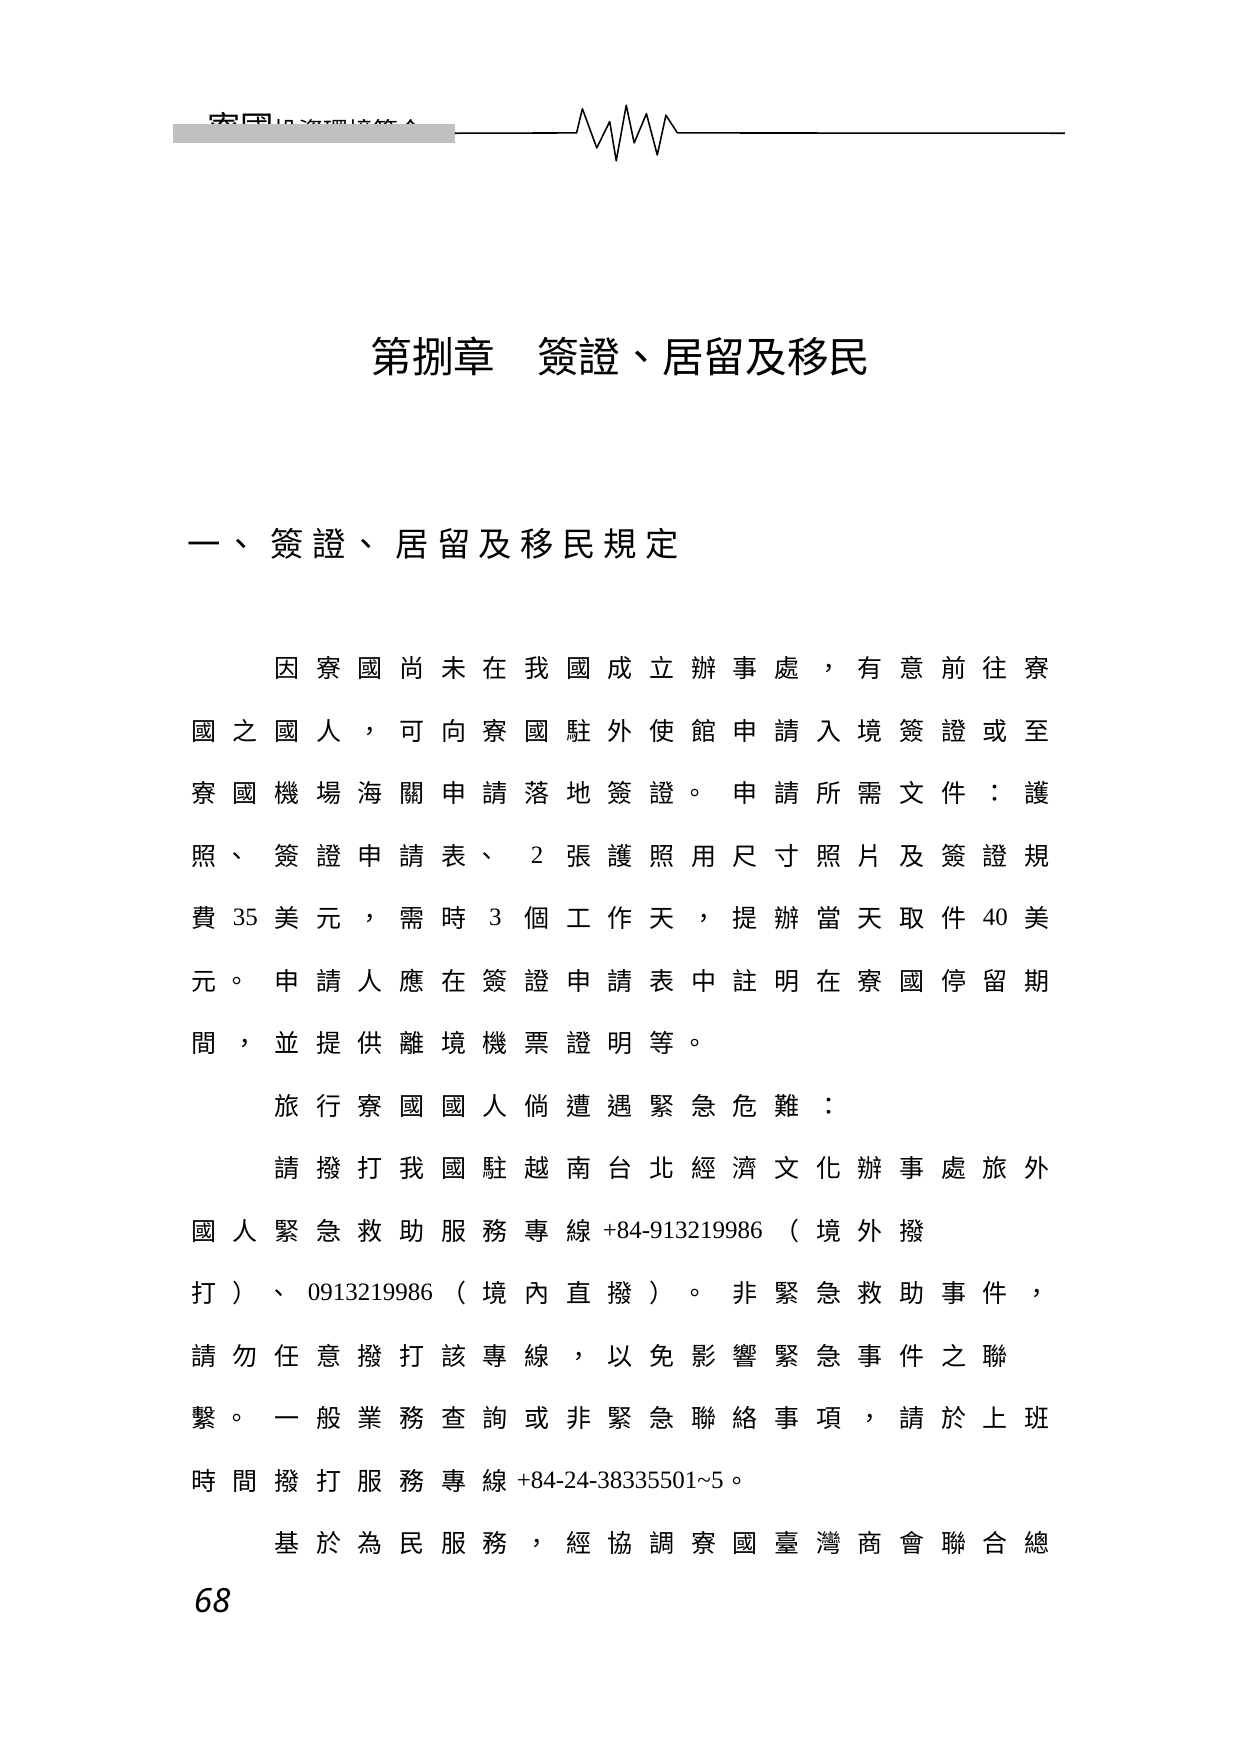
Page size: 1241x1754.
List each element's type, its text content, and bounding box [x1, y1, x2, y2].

text 基於為民服務，經協調寮國臺灣商會聯合總 [183, 1500, 1058, 1563]
text 請撥打我國駐越南台北經濟文化辦事處旅外國人緊急救助服務專線+84-913219986（境外撥打）、0913219986（境內直撥）。非緊急救助事件，請勿任意撥打該專線，以免影響緊急事件之聯繫。一般業務查詢或非緊急聯絡事項，請於上班時間撥打服務專線+84-24-38335501~5。 [183, 1125, 1058, 1500]
text 一、簽證、居留及移民規定 [183, 500, 1058, 563]
text 旅行寮國國人倘遭遇緊急危難： [183, 1063, 1058, 1125]
text 第捌章 簽證、居留及移民 [183, 313, 1058, 375]
text 因寮國尚未在我國成立辦事處，有意前往寮國之國人，可向寮國駐外使館申請入境簽證或至寮國機場海關申請落地簽證。申請所需文件：護照、簽證申請表、2張護照用尺寸照片及簽證規費35美元，需時3個工作天，提辦當天取件40美元。申請人應在簽證申請表中註明在寮國停留期間，並提供離境機票證明等。 [183, 625, 1058, 1063]
